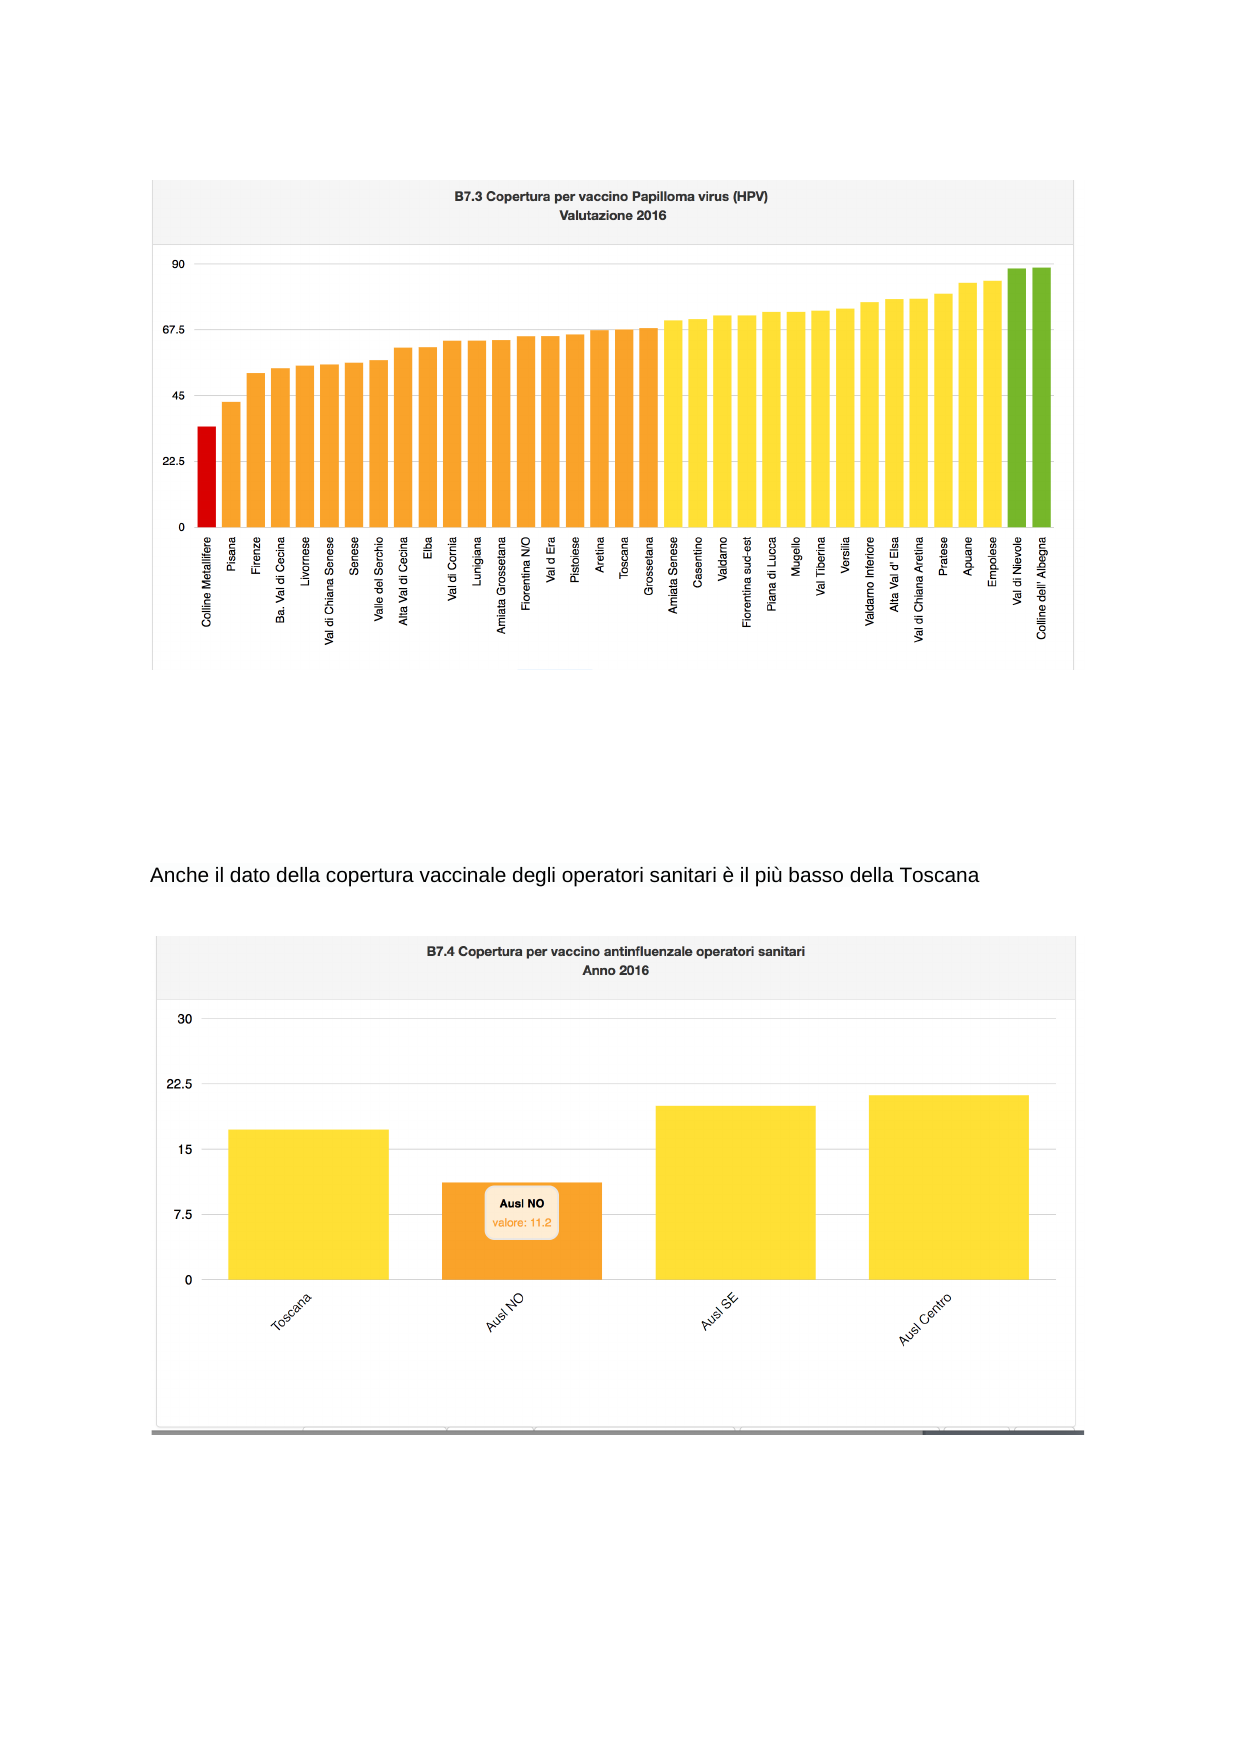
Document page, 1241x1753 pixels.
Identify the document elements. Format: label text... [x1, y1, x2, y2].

text Anche il dato della copertura vaccinale degli operatori sanitari è il più basso della Toscana [150, 863, 1090, 887]
picture [151, 936, 1085, 1435]
picture [151, 180, 1085, 670]
